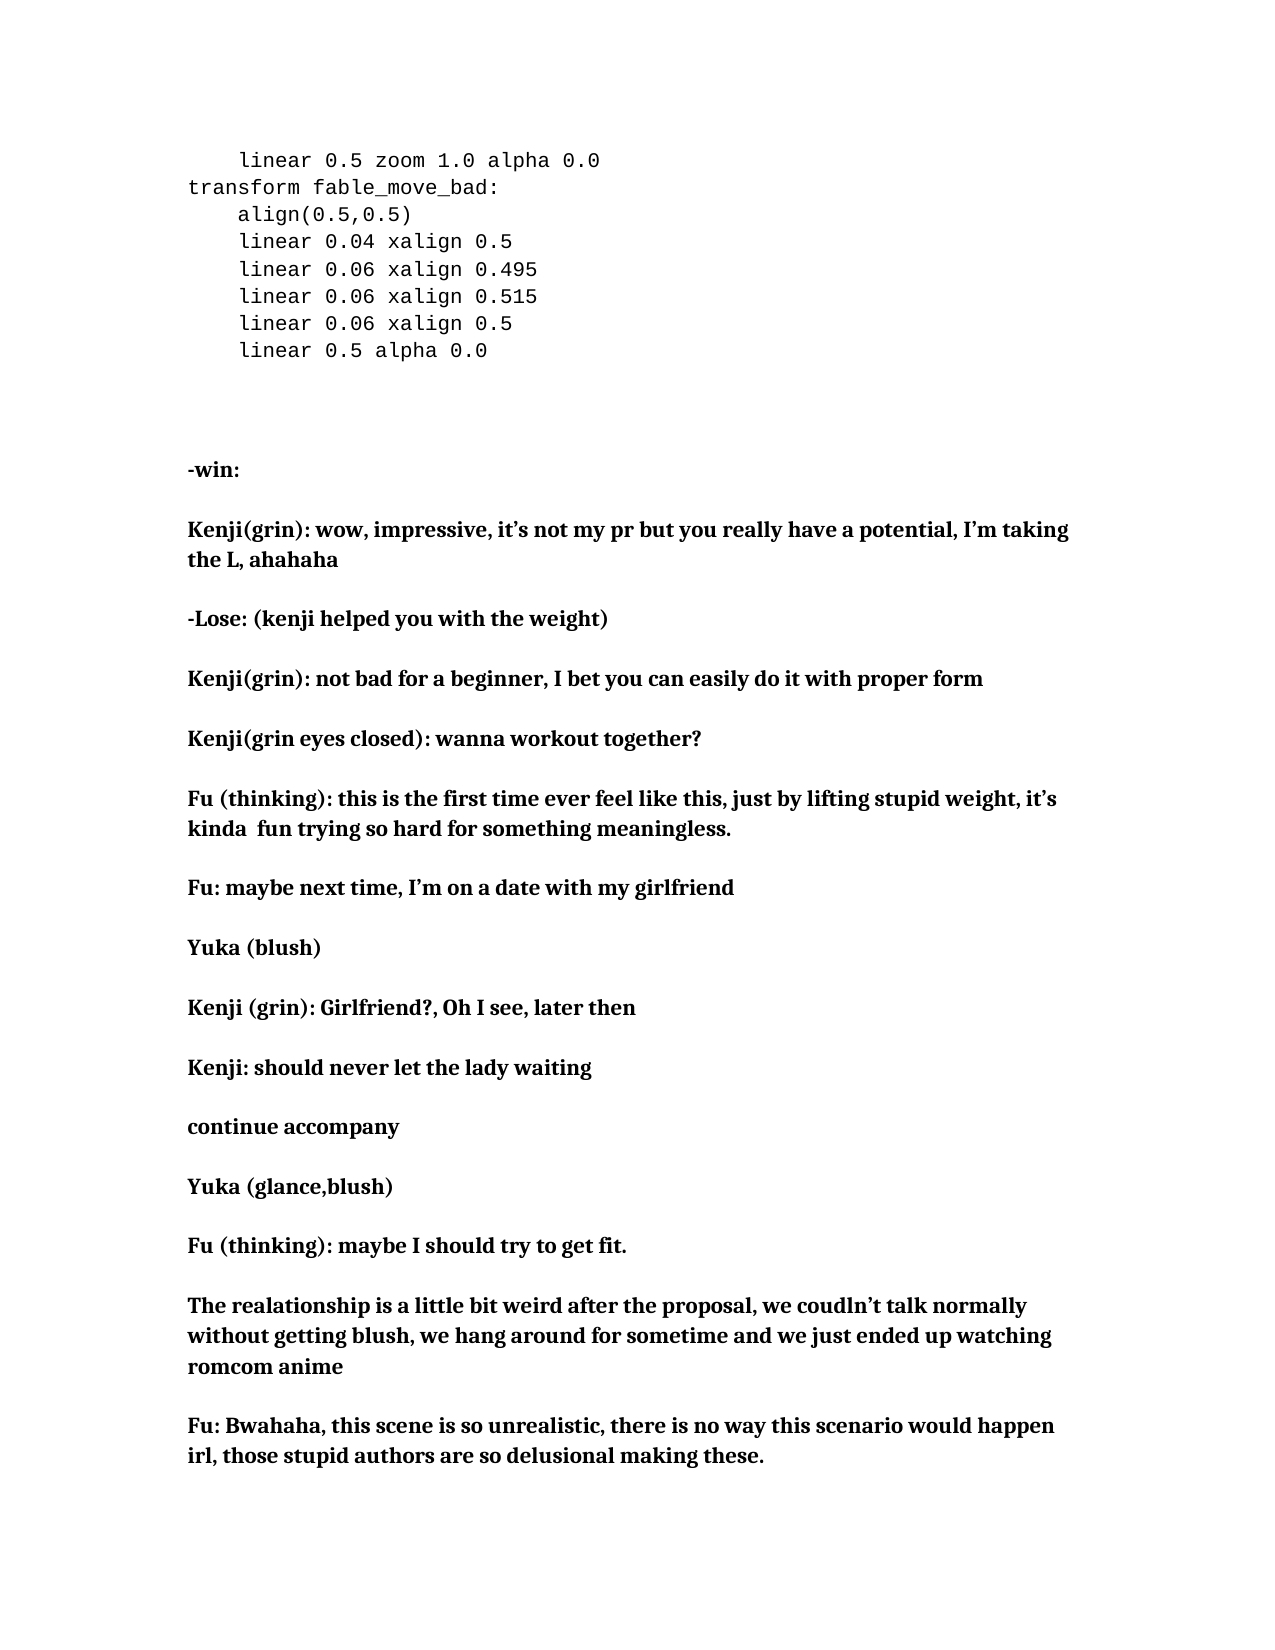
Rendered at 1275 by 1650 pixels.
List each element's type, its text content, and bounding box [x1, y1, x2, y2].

text linear 0.5 zoom 1.0 alpha 0.0 [187, 150, 1087, 174]
text The realationship is a little bit weird after the proposal, we coudln’t talk normally without getting blush, we hang around for sometime and we just ended up watching romcom anime [187, 1293, 1087, 1380]
text Yuka (blush) [187, 935, 1087, 961]
text -win: [187, 457, 1087, 483]
text Kenji(grin): not bad for a beginner, I bet you can easily do it with proper form [187, 666, 1087, 692]
text linear 0.04 xalign 0.5 [187, 232, 1087, 255]
text transform fable_move_bad: [187, 177, 1087, 201]
text Kenji(grin eyes closed): wanna workout together? [187, 726, 1087, 752]
text continue accompany [187, 1114, 1087, 1140]
text align(0.5,0.5) [187, 204, 1087, 228]
text Fu: Bwahaha, this scene is so unrealistic, there is no way this scenario would happen irl, those stupid authors are so delusional making these. [187, 1413, 1087, 1470]
text -Lose: (kenji helped you with the weight) [187, 606, 1087, 633]
text Kenji(grin): wow, impressive, it’s not my pr but you really have a potential, I’m taking the L, ahahaha [187, 516, 1087, 573]
text linear 0.06 xalign 0.495 [187, 259, 1087, 282]
text Kenji (grin): Girlfriend?, Oh I see, later then [187, 994, 1087, 1021]
text Fu: maybe next time, I’m on a date with my girlfriend [187, 875, 1087, 902]
text Yuka (glance,blush) [187, 1174, 1087, 1200]
text Fu (thinking): this is the first time ever feel like this, just by lifting stupid weight, it’s kinda fun trying so hard for something meaningless. [187, 785, 1087, 842]
text linear 0.06 xalign 0.5 [187, 313, 1087, 337]
text Fu (thinking): maybe I should try to get fit. [187, 1233, 1087, 1260]
text linear 0.06 xalign 0.515 [187, 286, 1087, 309]
text Kenji: should never let the lady waiting [187, 1054, 1087, 1081]
text linear 0.5 alpha 0.0 [187, 340, 1087, 364]
